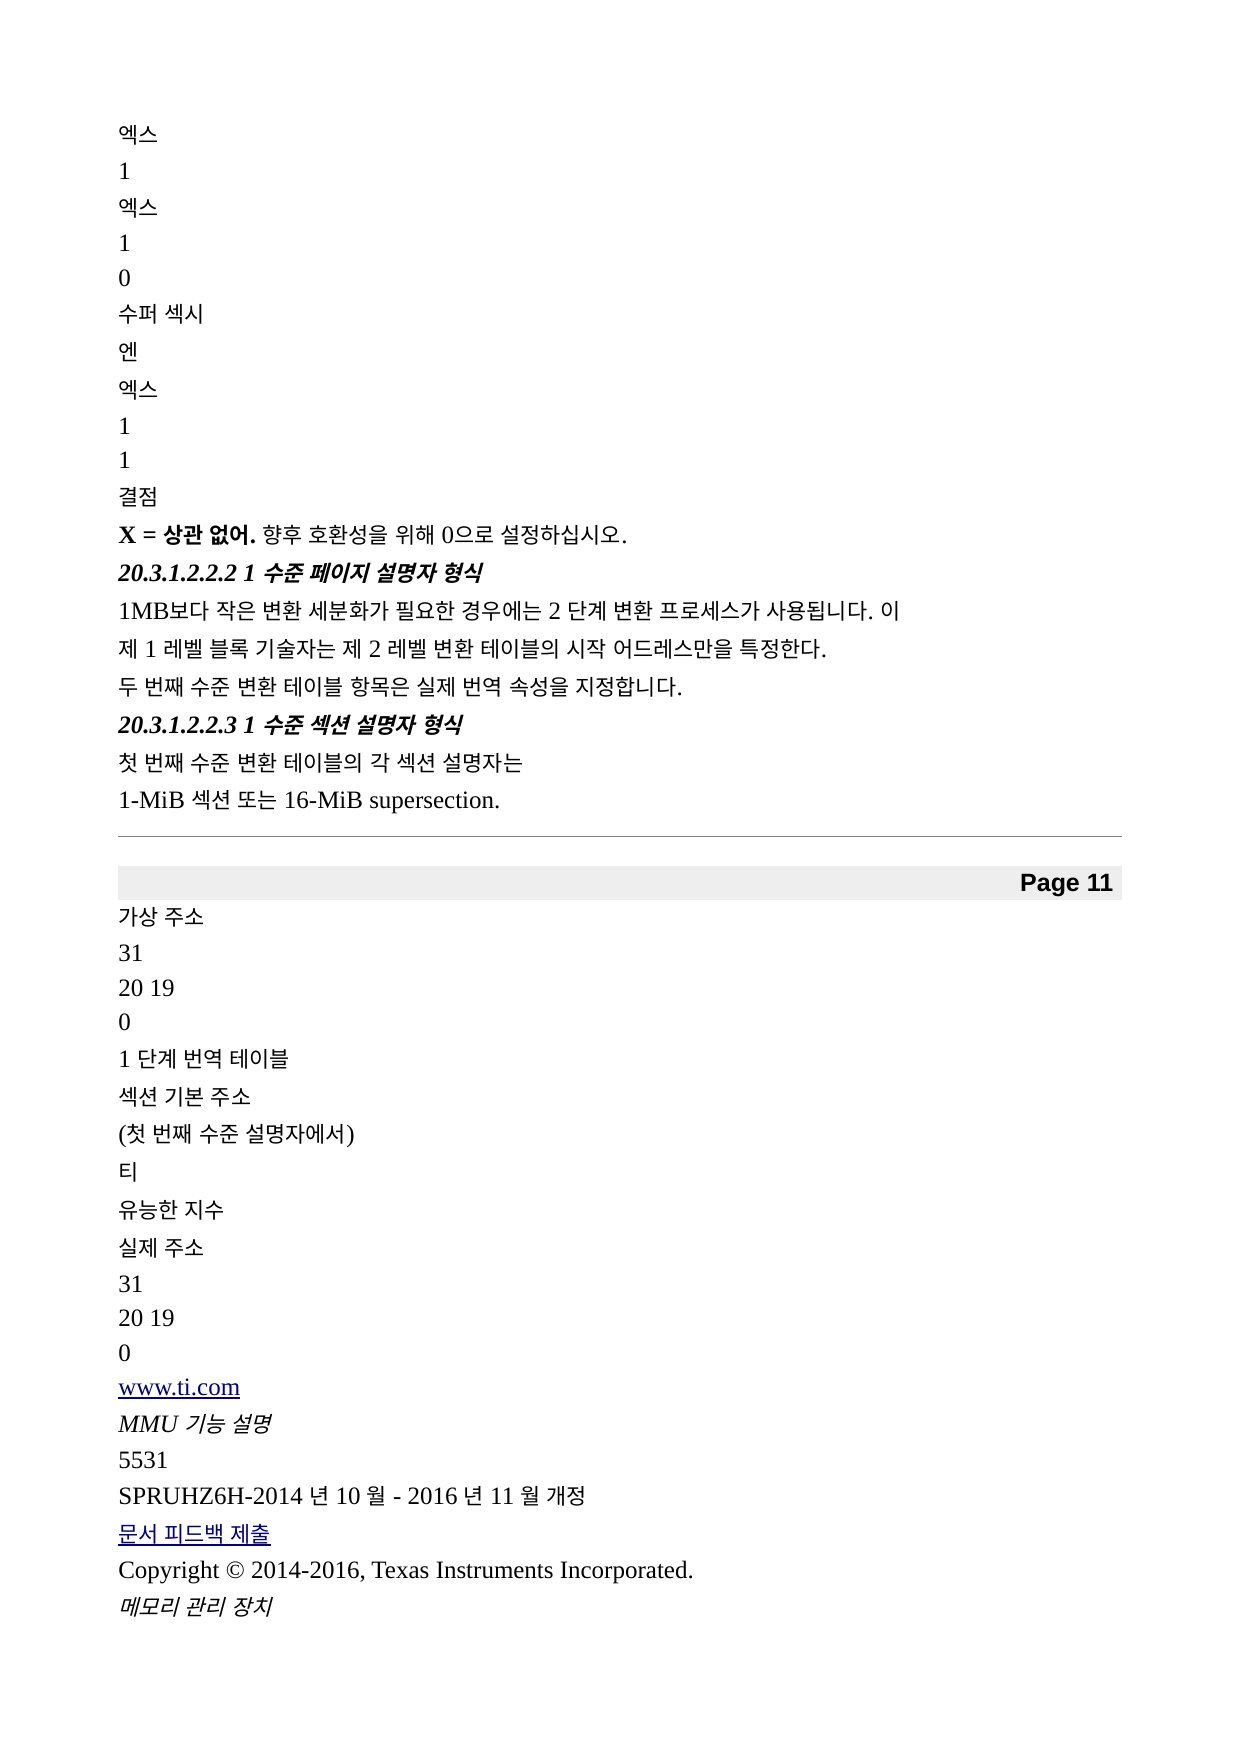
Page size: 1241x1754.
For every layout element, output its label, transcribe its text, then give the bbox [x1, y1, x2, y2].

text 20 19 [118, 973, 1122, 1001]
text 제 1 레벨 블록 기술자는 제 2 레벨 변환 테이블의 시작 어드레스만을 특정한다. [118, 632, 1122, 663]
text 20.3.1.2.2.3 1 수준 섹션 설명자 형식 [118, 708, 1122, 739]
text (첫 번째 수준 설명자에서) [118, 1117, 1122, 1149]
text MMU 기능 설명 [118, 1407, 1122, 1439]
text 1-MiB 섹션 또는 16-MiB supersection. [118, 783, 1122, 815]
text 섹션 기본 주소 [118, 1079, 1122, 1111]
text 메모리 관리 장치 [118, 1590, 1122, 1622]
text 0 [118, 1338, 1122, 1367]
text 31 [118, 938, 1122, 967]
text 31 [118, 1269, 1122, 1298]
text 첫 번째 수준 변환 테이블의 각 섹션 설명자는 [118, 746, 1122, 777]
text 20.3.1.2.2.2 1 수준 페이지 설명자 형식 [118, 556, 1122, 588]
text 1MB보다 작은 변환 세분화가 필요한 경우에는 2 단계 변환 프로세스가 사용됩니다. 이 [118, 594, 1122, 626]
text 엑스 [118, 373, 1122, 405]
text 수퍼 섹시 [118, 297, 1122, 329]
text 0 [118, 263, 1122, 292]
text SPRUHZ6H-2014 년 10 월 - 2016 년 11 월 개정 [118, 1479, 1122, 1511]
text 유능한 지수 [118, 1193, 1122, 1225]
text 1 [118, 228, 1122, 257]
text 문서 피드백 제출 [118, 1517, 1122, 1549]
text 티 [118, 1155, 1122, 1187]
text www.ti.com [118, 1372, 1122, 1401]
text 1 단계 번역 테이블 [118, 1042, 1122, 1073]
text 20 19 [118, 1303, 1122, 1332]
text X = 상관 없어. 향후 호환성을 위해 0으로 설정하십시오. [118, 518, 1122, 550]
text 5531 [118, 1445, 1122, 1474]
text 실제 주소 [118, 1231, 1122, 1263]
text 가상 주소 [118, 900, 1122, 932]
text 엔 [118, 335, 1122, 367]
text 1 [118, 411, 1122, 440]
text Copyright © 2014-2016, Texas Instruments Incorporated. [118, 1555, 1122, 1584]
text 두 번째 수준 변환 테이블 항목은 실제 번역 속성을 지정합니다. [118, 670, 1122, 701]
table_header Page 11 [118, 866, 1122, 900]
text 1 [118, 156, 1122, 185]
text 0 [118, 1007, 1122, 1036]
text 엑스 [118, 118, 1122, 150]
text 1 [118, 446, 1122, 474]
text 엑스 [118, 191, 1122, 222]
text 결점 [118, 480, 1122, 512]
